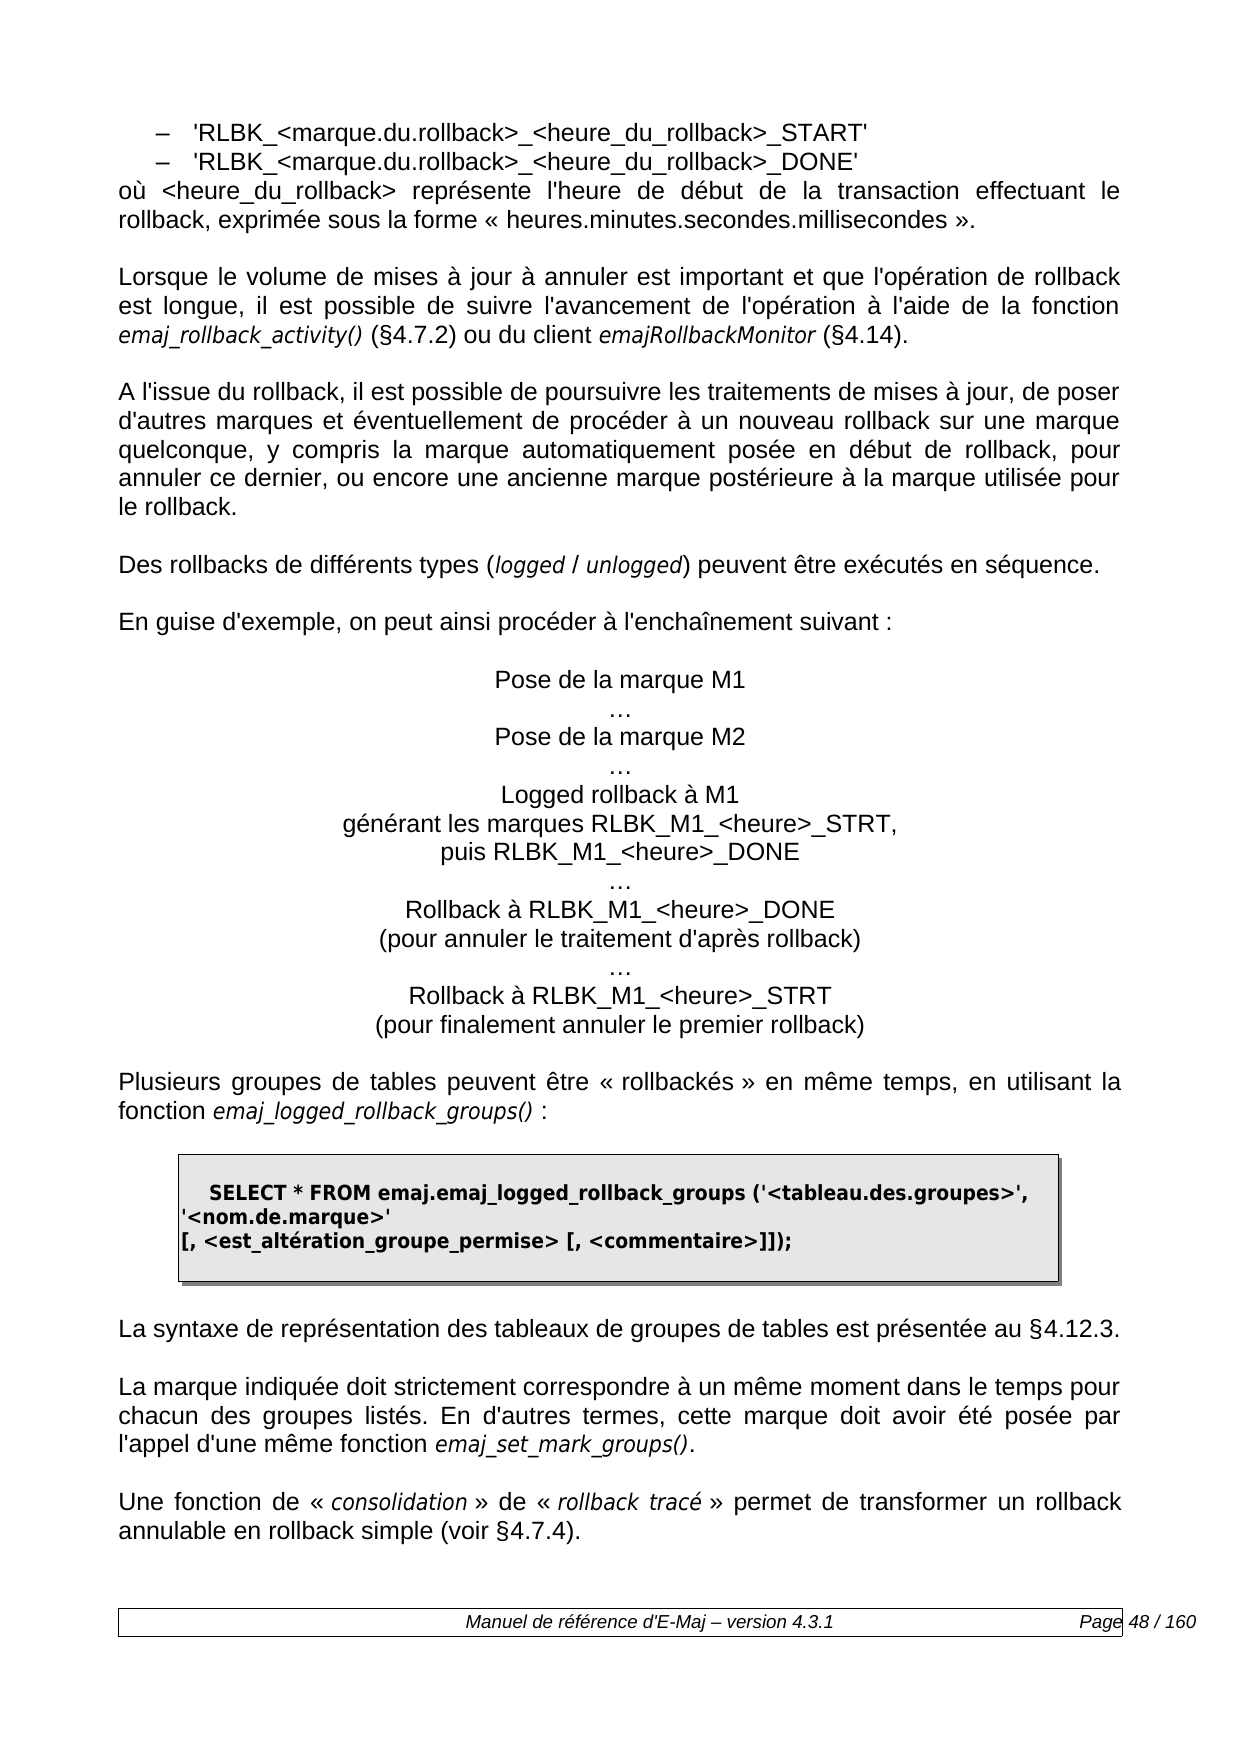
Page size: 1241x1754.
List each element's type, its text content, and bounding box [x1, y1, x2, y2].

text Rollback à RLBK_M1_<heure>_STRT (pour finalement annuler le premier rollback) [118, 981, 1122, 1038]
text … [118, 952, 1122, 981]
text … [118, 751, 1122, 780]
text Lorsque le volume de mises à jour à annuler est important et que l'opération de rollback est longue, il est possible de suivre l'avancement de l'opération à l'aide de la fonction emaj_rollback_activity() (§4.7.2) ou du client emajRollbackMonitor (§4.14). [118, 262, 1122, 348]
text où <heure_du_rollback> représente l'heure de début de la transaction effectuant le rollback, exprimée sous la forme « heures.minutes.secondes.millisecondes ». [118, 176, 1122, 233]
text Plusieurs groupes de tables peuvent être « rollbackés » en même temps, en utilisant la fonction emaj_logged_rollback_groups() : [118, 1067, 1122, 1125]
text A l'issue du rollback, il est possible de poursuivre les traitements de mises à jour, de poser d'autres marques et éventuellement de procéder à un nouveau rollback sur une marque quelconque, y compris la marque automatiquement posée en début de rollback, pour annuler ce dernier, ou encore une ancienne marque postérieure à la marque utilisée pour le rollback. [118, 377, 1122, 521]
text SELECT * FROM emaj.emaj_logged_rollback_groups ('<tableau.des.groupes>', '<nom.de.marque>' [, <est_altération_groupe_permise> [, <commentaire>]]); [179, 1178, 1058, 1251]
text … [118, 693, 1122, 722]
list 'RLBK_<marque.du.rollback>_<heure_du_rollback>_START' [156, 118, 1122, 147]
text La marque indiquée doit strictement correspondre à un même moment dans le temps pour chacun des groupes listés. En d'autres termes, cette marque doit avoir été posée par l'appel d'une même fonction emaj_set_mark_groups(). [118, 1372, 1122, 1458]
text Pose de la marque M2 [118, 722, 1122, 751]
text La syntaxe de représentation des tableaux de groupes de tables est présentée au §4.12.3. [118, 1314, 1122, 1343]
text Logged rollback à M1 générant les marques RLBK_M1_<heure>_STRT, puis RLBK_M1_<heure>_DONE [118, 780, 1122, 866]
text … [118, 866, 1122, 895]
list 'RLBK_<marque.du.rollback>_<heure_du_rollback>_DONE' [156, 147, 1122, 176]
text En guise d'exemple, on peut ainsi procéder à l'enchaînement suivant : [118, 607, 1122, 636]
text Une fonction de « consolidation » de « rollback tracé » permet de transformer un rollback annulable en rollback simple (voir §4.7.4). [118, 1487, 1122, 1545]
text Des rollbacks de différents types (logged / unlogged) peuvent être exécutés en séquence. [118, 550, 1122, 578]
text Rollback à RLBK_M1_<heure>_DONE (pour annuler le traitement d'après rollback) [118, 895, 1122, 952]
text Pose de la marque M1 [118, 665, 1122, 693]
